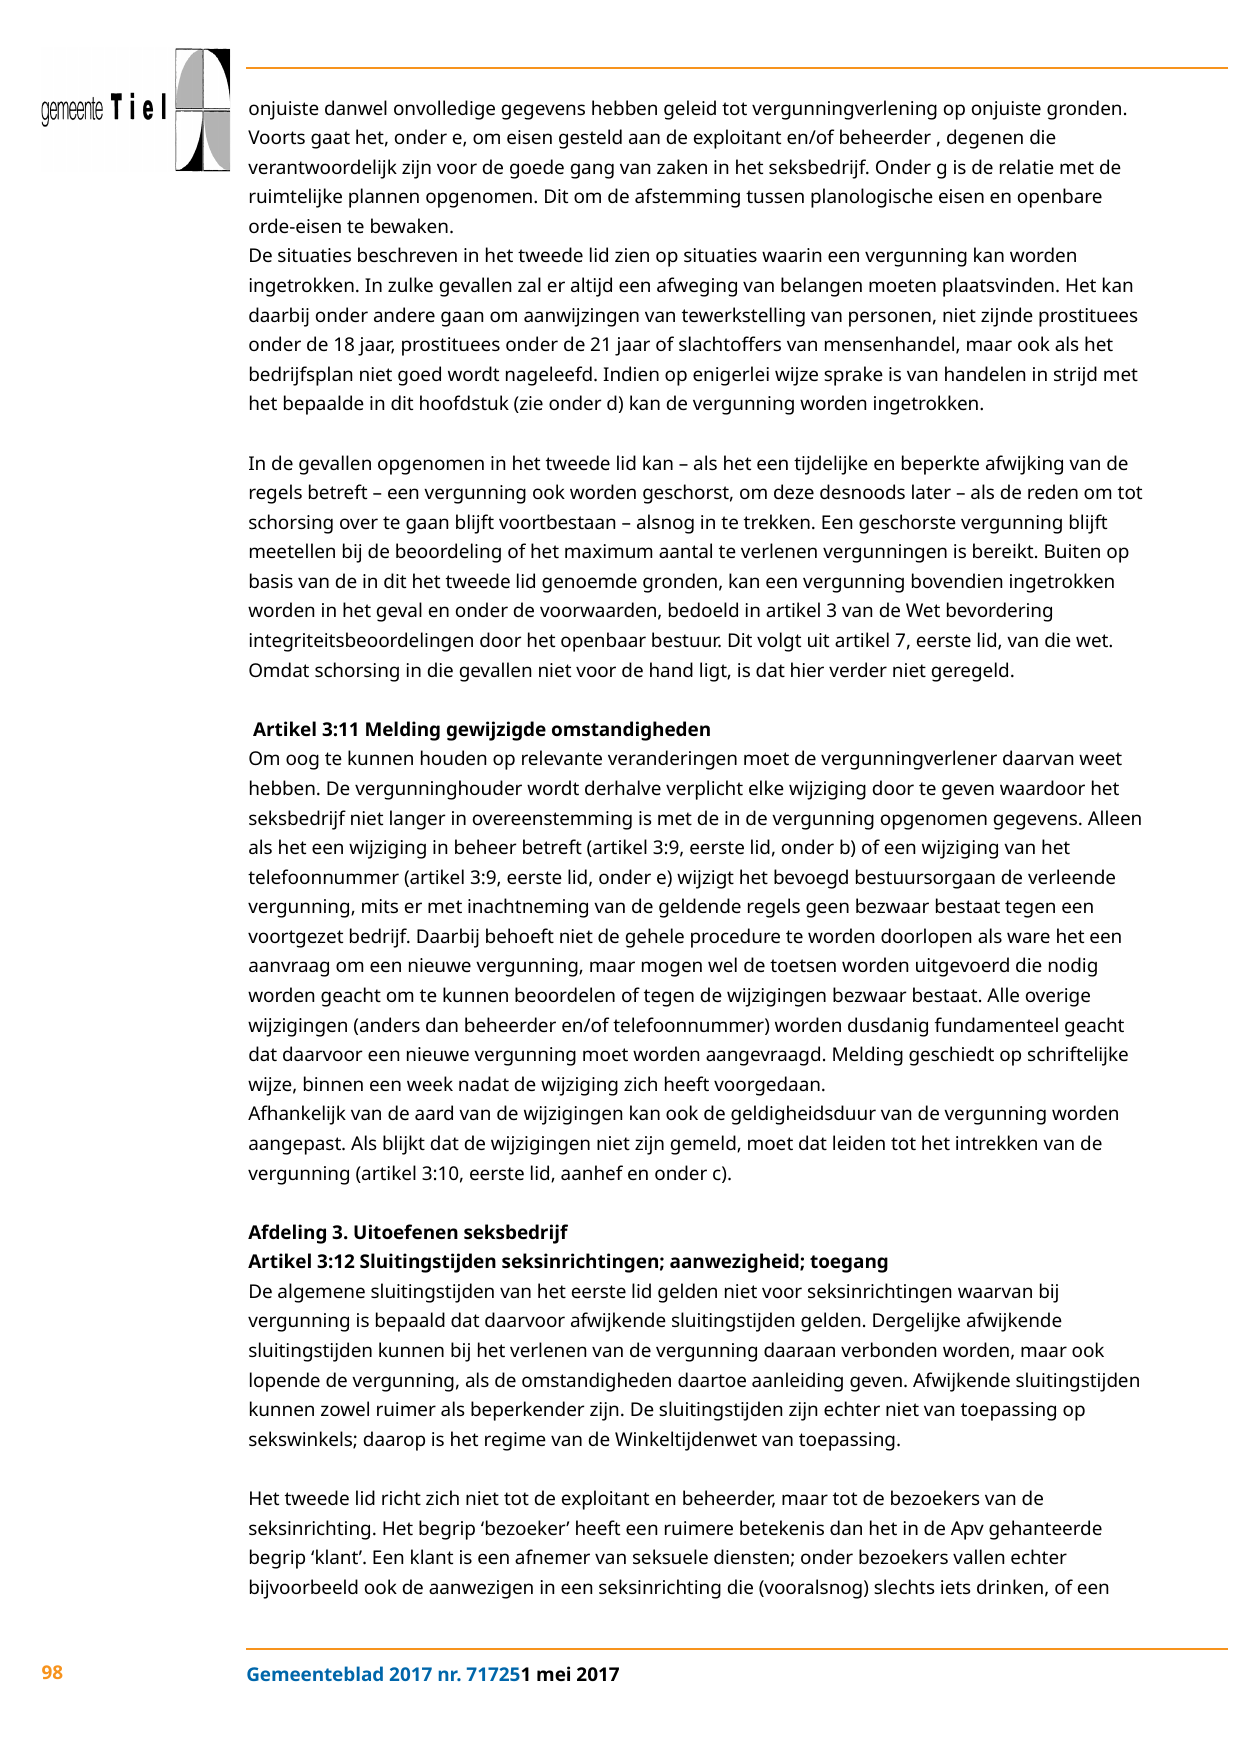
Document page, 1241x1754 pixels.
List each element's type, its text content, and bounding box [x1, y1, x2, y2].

text Het tweede lid richt zich niet tot de exploitant en beheerder, maar tot de bezoekers van de seksinrichting. Het begrip ‘bezoeker’ heeft een ruimere betekenis dan het in de Apv gehanteerde begrip ‘klant’. Een klant is een afnemer van seksuele diensten; onder bezoekers vallen echter bijvoorbeeld ook de aanwezigen in een seksinrichting die (vooralsnog) slechts iets drinken, of een [248, 1485, 1152, 1600]
text Artikel 3:11 Melding gewijzigde omstandigheden [248, 716, 1152, 742]
text Afhankelijk van de aard van de wijzigingen kan ook de geldigheidsduur van de vergunning worden aangepast. Als blijkt dat de wijzigingen niet zijn gemeld, moet dat leiden tot het intrekken van de vergunning (artikel 3:10, eerste lid, aanhef en onder c). [248, 1101, 1152, 1186]
text In de gevallen opgenomen in het tweede lid kan – als het een tijdelijke en beperkte afwijking van de regels betreft – een vergunning ook worden geschorst, om deze desnoods later – als de reden om tot schorsing over te gaan blijft voortbestaan – alsnog in te trekken. Een geschorste vergunning blijft meetellen bij de beoordeling of het maximum aantal te verlenen vergunningen is bereikt. Buiten op basis van de in dit het tweede lid genoemde gronden, kan een vergunning bovendien ingetrokken worden in het geval en onder de voorwaarden, bedoeld in artikel 3 van de Wet bevordering integriteitsbeoordelingen door het openbaar bestuur. Dit volgt uit artikel 7, eerste lid, van die wet. Omdat schorsing in die gevallen niet voor de hand ligt, is dat hier verder niet geregeld. [248, 450, 1152, 683]
text Artikel 3:12 Sluitingstijden seksinrichtingen; aanwezigheid; toegang [248, 1248, 1152, 1274]
text De situaties beschreven in het tweede lid zien op situaties waarin een vergunning kan worden ingetrokken. In zulke gevallen zal er altijd een afweging van belangen moeten plaatsvinden. Het kan daarbij onder andere gaan om aanwijzingen van tewerkstelling van personen, niet zijnde prostituees onder de 18 jaar, prostituees onder de 21 jaar of slachtoffers van mensenhandel, maar ook als het bedrijfsplan niet goed wordt nageleefd. Indien op enigerlei wijze sprake is van handelen in strijd met het bepaalde in dit hoofdstuk (zie onder d) kan de vergunning worden ingetrokken. [248, 243, 1152, 416]
text onjuiste danwel onvolledige gegevens hebben geleid tot vergunningverlening op onjuiste gronden. Voorts gaat het, onder e, om eisen gesteld aan de exploitant en/of beheerder , degenen die verantwoordelijk zijn voor de goede gang van zaken in het seksbedrijf. Onder g is de relatie met de ruimtelijke plannen opgenomen. Dit om de afstemming tussen planologische eisen en openbare orde-eisen te bewaken. [248, 95, 1152, 239]
text Afdeling 3. Uitoefenen seksbedrijf [248, 1219, 1152, 1245]
text Om oog te kunnen houden op relevante veranderingen moet de vergunningverlener daarvan weet hebben. De vergunninghouder wordt derhalve verplicht elke wijziging door te geven waardoor het seksbedrijf niet langer in overeenstemming is met de in de vergunning opgenomen gegevens. Alleen als het een wijziging in beheer betreft (artikel 3:9, eerste lid, onder b) of een wijziging van het telefoonnummer (artikel 3:9, eerste lid, onder e) wijzigt het bevoegd bestuursorgaan de verleende vergunning, mits er met inachtneming van de geldende regels geen bezwaar bestaat tegen een voortgezet bedrijf. Daarbij behoeft niet de gehele procedure te worden doorlopen als ware het een aanvraag om een nieuwe vergunning, maar mogen wel de toetsen worden uitgevoerd die nodig worden geacht om te kunnen beoordelen of tegen de wijzigingen bezwaar bestaat. Alle overige wijzigingen (anders dan beheerder en/of telefoonnummer) worden dusdanig fundamenteel geacht dat daarvoor een nieuwe vergunning moet worden aangevraagd. Melding geschiedt op schriftelijke wijze, binnen een week nadat de wijziging zich heeft voorgedaan. [248, 746, 1152, 1097]
picture [41, 47, 231, 172]
text De algemene sluitingstijden van het eerste lid gelden niet voor seksinrichtingen waarvan bij vergunning is bepaald dat daarvoor afwijkende sluitingstijden gelden. Dergelijke afwijkende sluitingstijden kunnen bij het verlenen van de vergunning daaraan verbonden worden, maar ook lopende de vergunning, als de omstandigheden daartoe aanleiding geven. Afwijkende sluitingstijden kunnen zowel ruimer als beperkender zijn. De sluitingstijden zijn echter niet van toepassing op sekswinkels; daarop is het regime van de Winkeltijdenwet van toepassing. [248, 1278, 1152, 1452]
